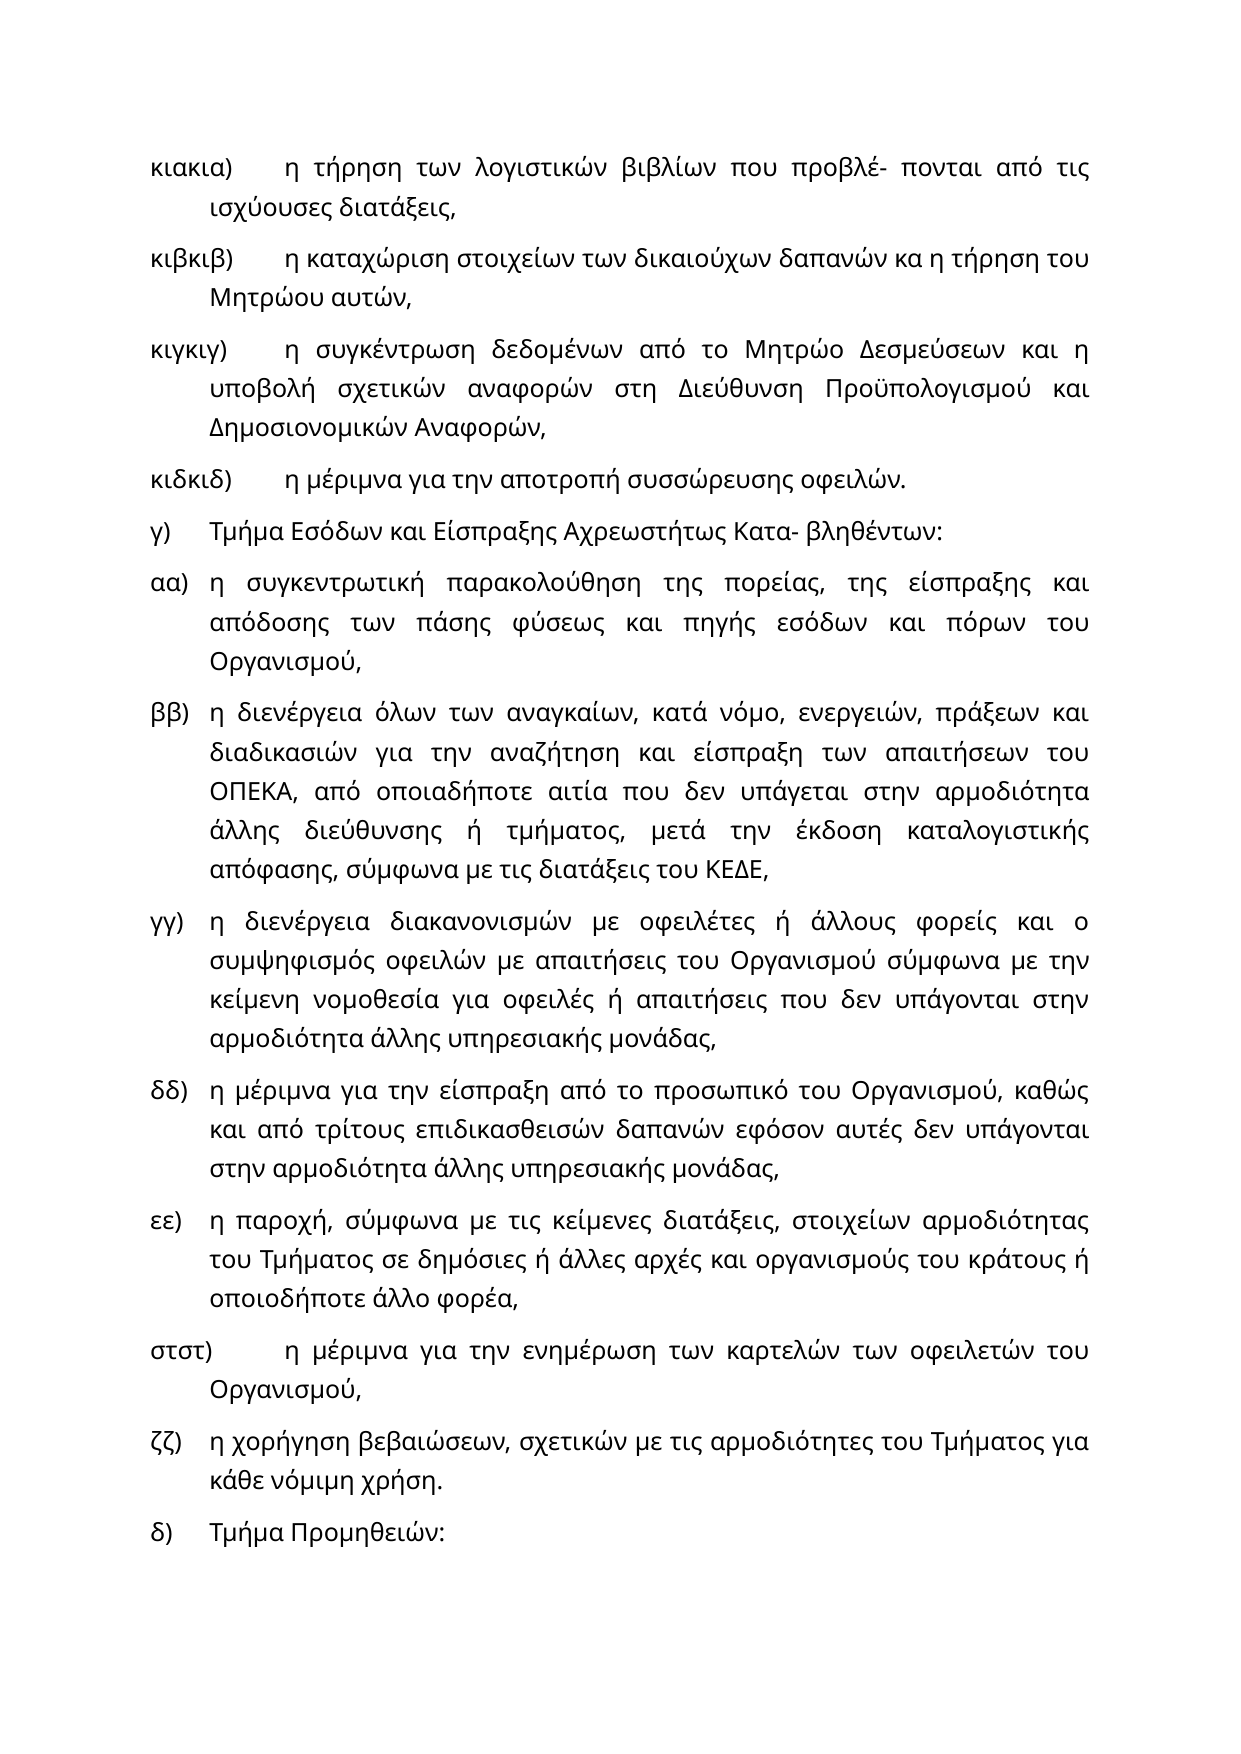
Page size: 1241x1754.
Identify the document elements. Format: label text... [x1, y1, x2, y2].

list δδ) η μέριμνα για την είσπραξη από το προσωπικό του Οργανισμού, καθώς και από τρίτους επιδικασθεισών δαπανών εφόσον αυτές δεν υπάγονται στην αρμοδιότητα άλλης υπηρεσιακής μονάδας, [150, 1072, 1090, 1185]
list κιβκιβ) η καταχώριση στοιχείων των δικαιούχων δαπανών κα η τήρηση του Μητρώου αυτών, [150, 241, 1090, 314]
list κιγκιγ) η συγκέντρωση δεδομένων από το Μητρώο Δεσμεύσεων και η υποβολή σχετικών αναφορών στη Διεύθυνση Προϋπολογισμού και Δημοσιονομικών Αναφορών, [150, 332, 1090, 444]
list γγ) η διενέργεια διακανονισμών με οφειλέτες ή άλλους φορείς και ο συμψηφισμός οφειλών με απαιτήσεις του Οργανισμού σύμφωνα με την κείμενη νομοθεσία για οφειλές ή απαιτήσεις που δεν υπάγονται στην αρμοδιότητα άλλης υπηρεσιακής μονάδας, [150, 903, 1090, 1055]
list δ) Τμήμα Προμηθειών: [150, 1514, 1090, 1548]
list εε) η παροχή, σύμφωνα με τις κείμενες διατάξεις, στοιχείων αρμοδιότητας του Τμήματος σε δημόσιες ή άλλες αρχές και οργανισμούς του κράτους ή οποιοδήποτε άλλο φορέα, [150, 1202, 1090, 1315]
list ζζ) η χορήγηση βεβαιώσεων, σχετικών με τις αρμοδιότητες του Τμήματος για κάθε νόμιμη χρήση. [150, 1423, 1090, 1497]
list γ) Τμήμα Εσόδων και Είσπραξης Αχρεωστήτως Κατα- βληθέντων: [150, 513, 1090, 547]
list κιακια) η τήρηση των λογιστικών βιβλίων που προβλέ- πονται από τις ισχύουσες διατάξεις, [150, 150, 1090, 223]
list ββ) η διενέργεια όλων των αναγκαίων, κατά νόμο, ενεργειών, πράξεων και διαδικασιών για την αναζήτηση και είσπραξη των απαιτήσεων του ΟΠΕΚΑ, από οποιαδήποτε αιτία που δεν υπάγεται στην αρμοδιότητα άλλης διεύθυνσης ή τμήματος, μετά την έκδοση καταλογιστικής απόφασης, σύμφωνα με τις διατάξεις του ΚΕΔΕ, [150, 695, 1090, 886]
list αα) η συγκεντρωτική παρακολούθηση της πορείας, της είσπραξης και απόδοσης των πάσης φύσεως και πηγής εσόδων και πόρων του Οργανισμού, [150, 565, 1090, 677]
list στστ) η μέριμνα για την ενημέρωση των καρτελών των οφειλετών του Οργανισμού, [150, 1332, 1090, 1406]
list κιδκιδ) η μέριμνα για την αποτροπή συσσώρευσης οφειλών. [150, 462, 1090, 496]
